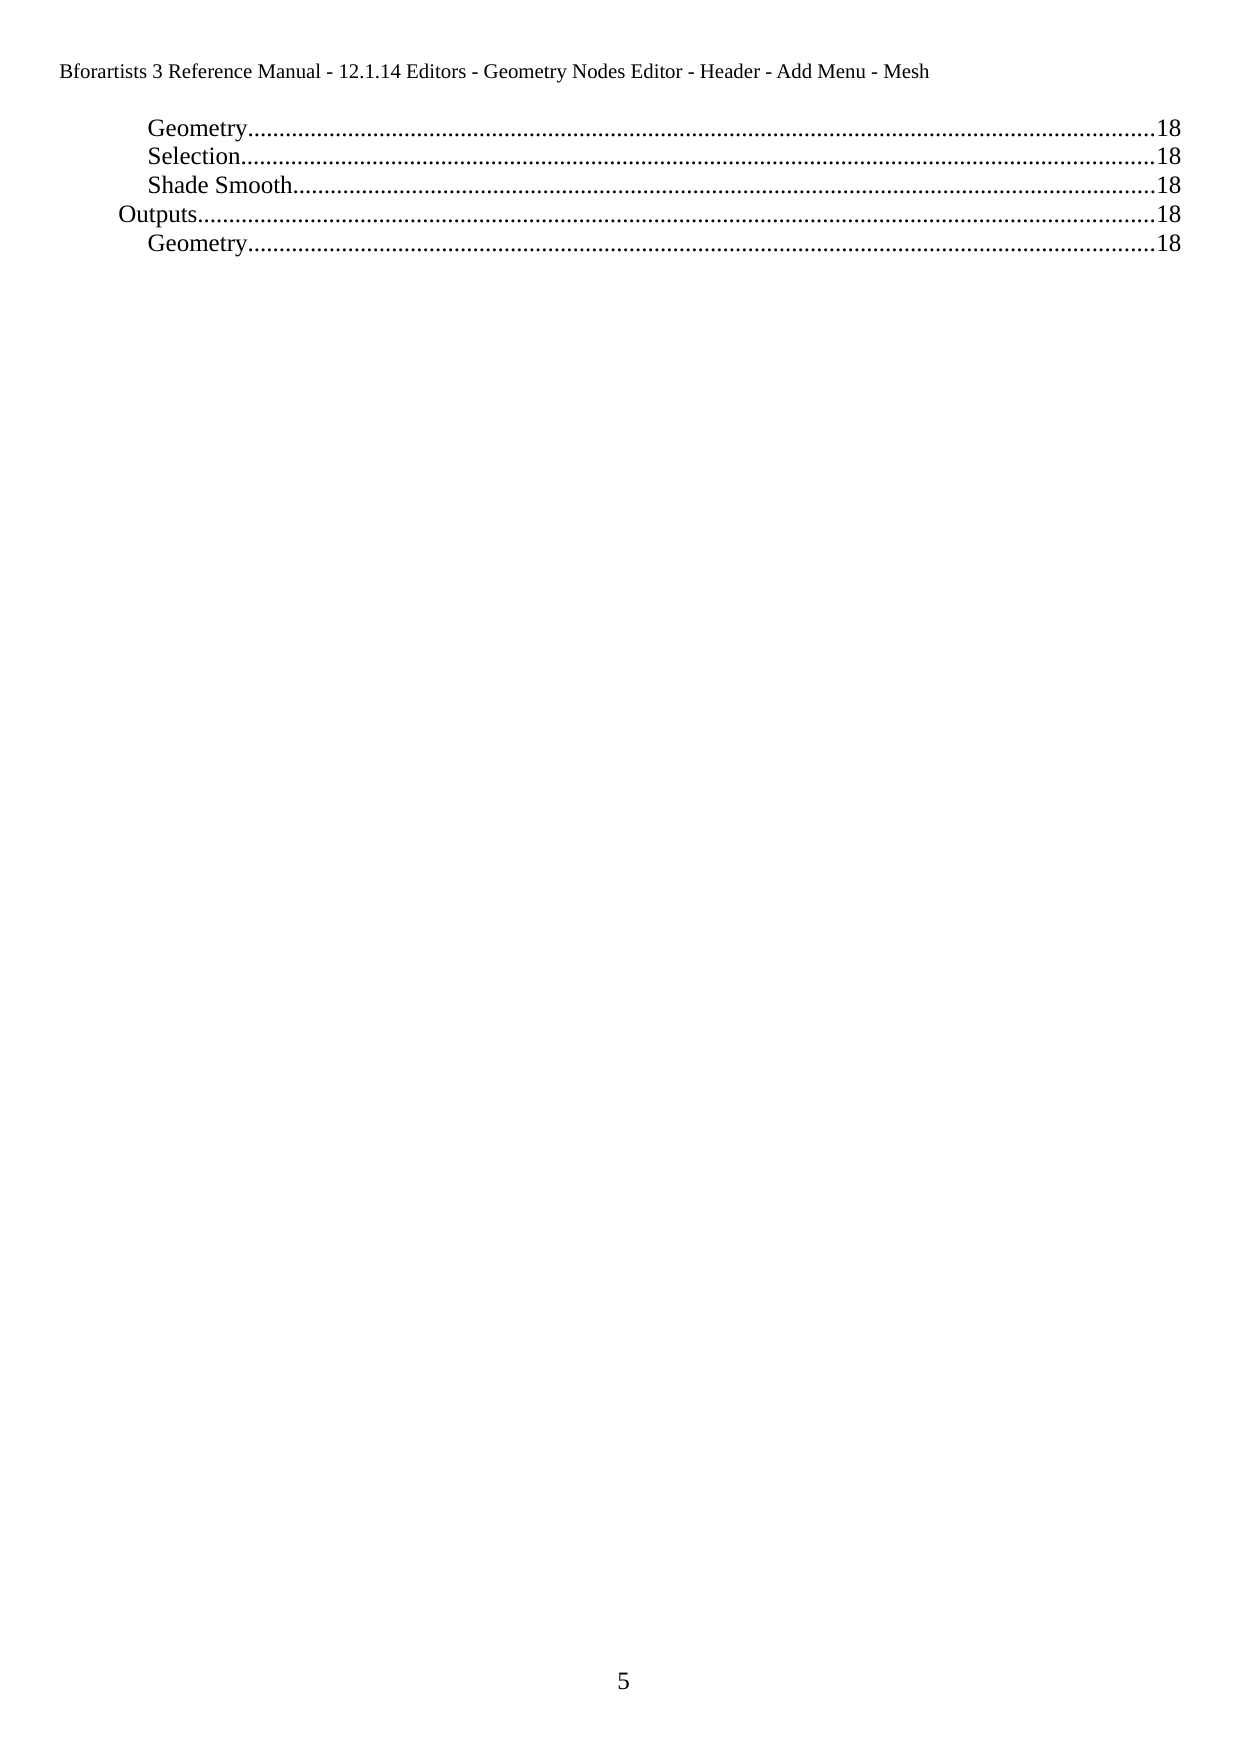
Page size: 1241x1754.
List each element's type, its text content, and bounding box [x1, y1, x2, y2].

text Outputs 18 [118, 199, 1181, 228]
text Shade Smooth 18 [147, 170, 1181, 199]
text Geometry 18 [147, 228, 1181, 256]
text Selection 18 [147, 141, 1181, 170]
text Geometry 18 [147, 113, 1181, 141]
